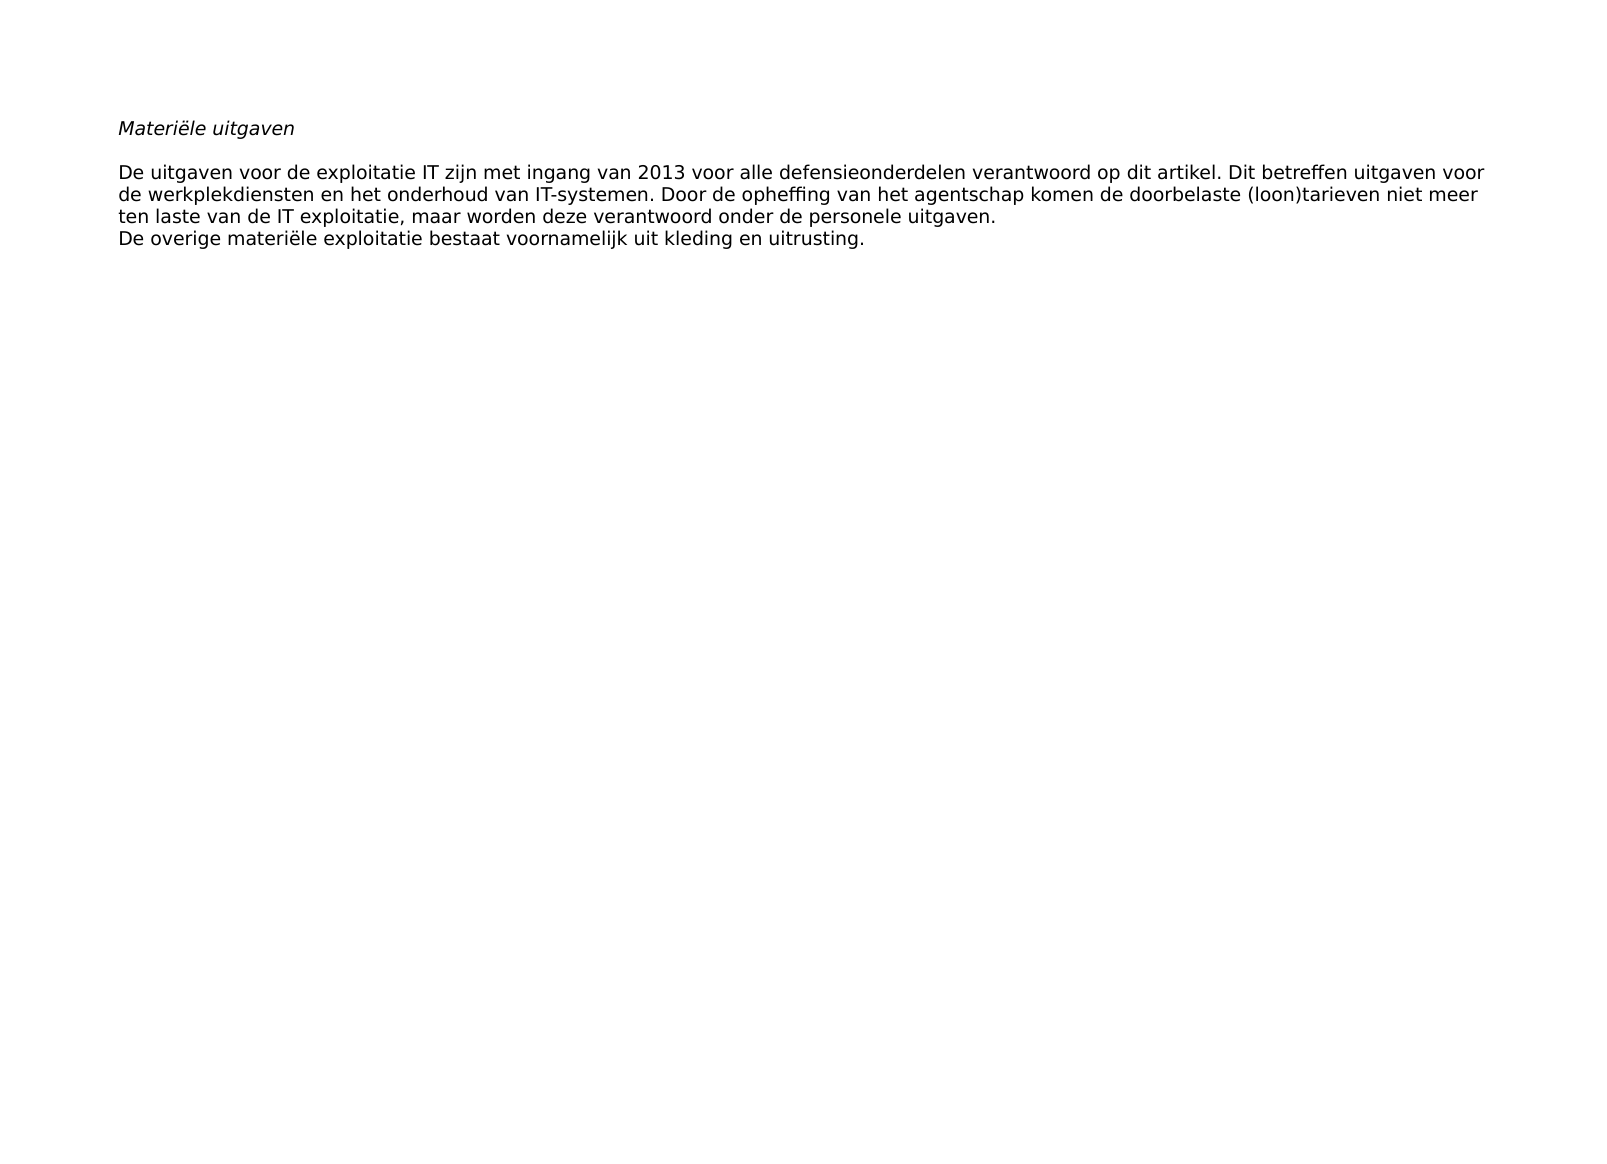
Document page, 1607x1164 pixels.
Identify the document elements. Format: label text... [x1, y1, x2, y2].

text De overige materiële exploitatie bestaat voornamelijk uit kleding en uitrusting. [118, 228, 1488, 250]
text De uitgaven voor de exploitatie IT zijn met ingang van 2013 voor alle defensieonderdelen verantwoord op dit artikel. Dit betreffen uitgaven voor de werkplekdiensten en het onderhoud van IT-systemen. Door de opheffing van het agentschap komen de doorbelaste (loon)tarieven niet meer ten laste van de IT exploitatie, maar worden deze verantwoord onder de personele uitgaven. [118, 162, 1488, 228]
subtitle Materiële uitgaven [118, 118, 1488, 140]
